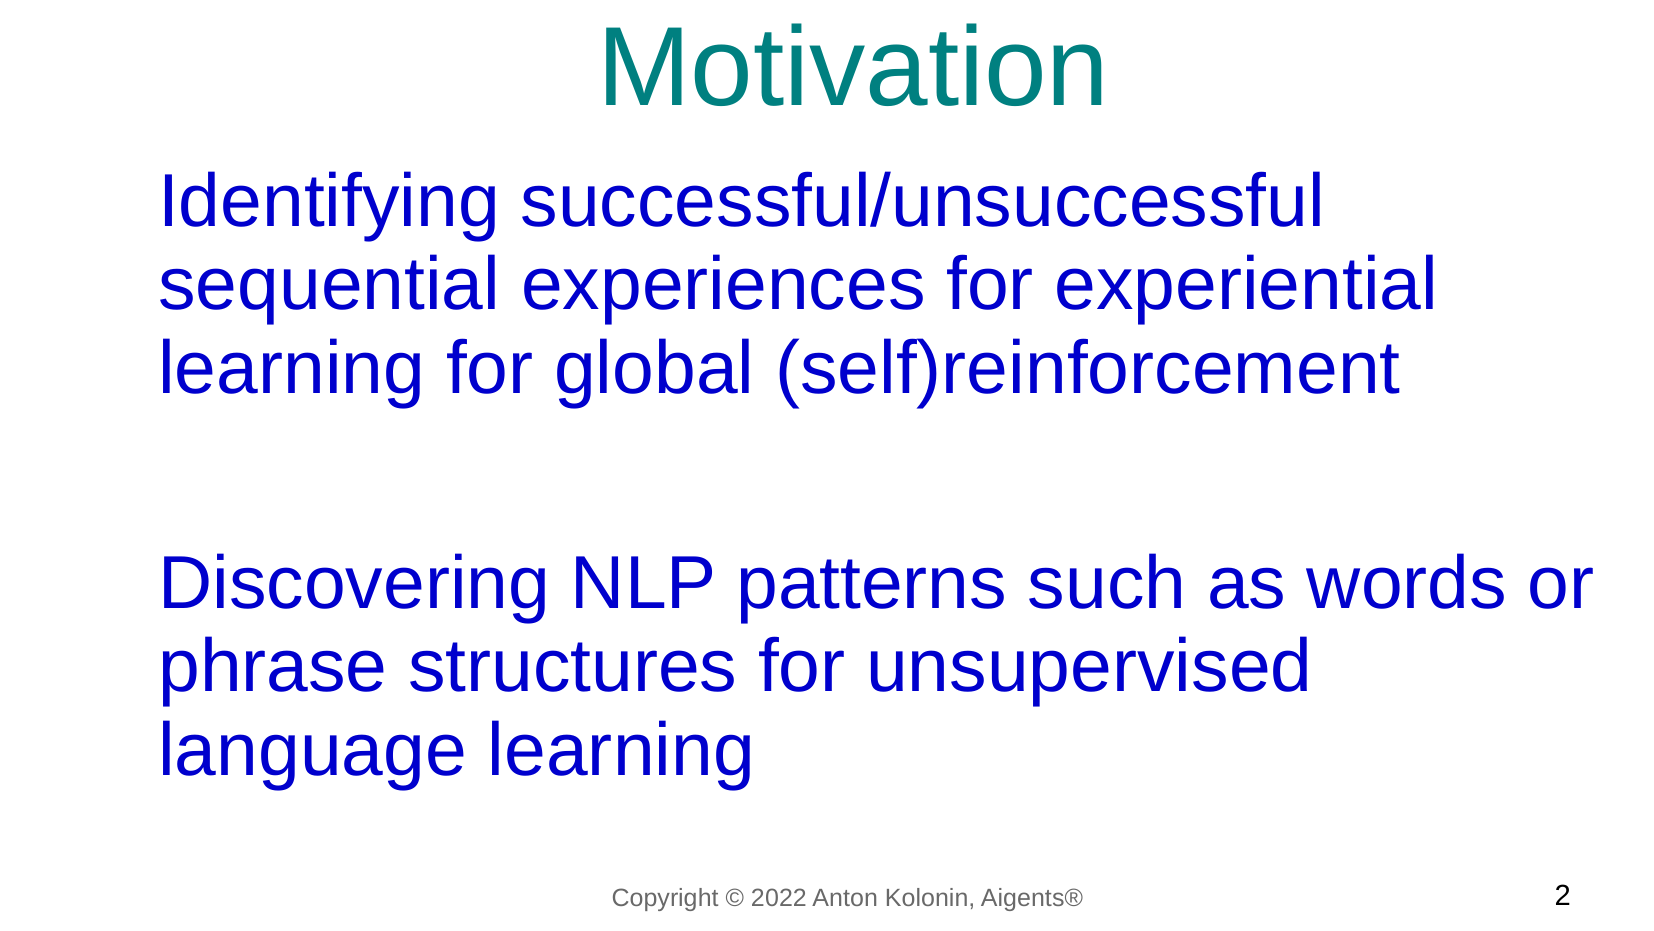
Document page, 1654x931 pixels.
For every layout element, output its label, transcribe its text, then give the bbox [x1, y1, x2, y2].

text_box Motivation [0, 0, 1653, 135]
text_box Identifying successful/unsuccessful sequential experiences for experiential learning for global (self)reinforcement Discovering NLP patterns such as words or phrase structures for unsupervised language learning [120, 158, 1619, 791]
